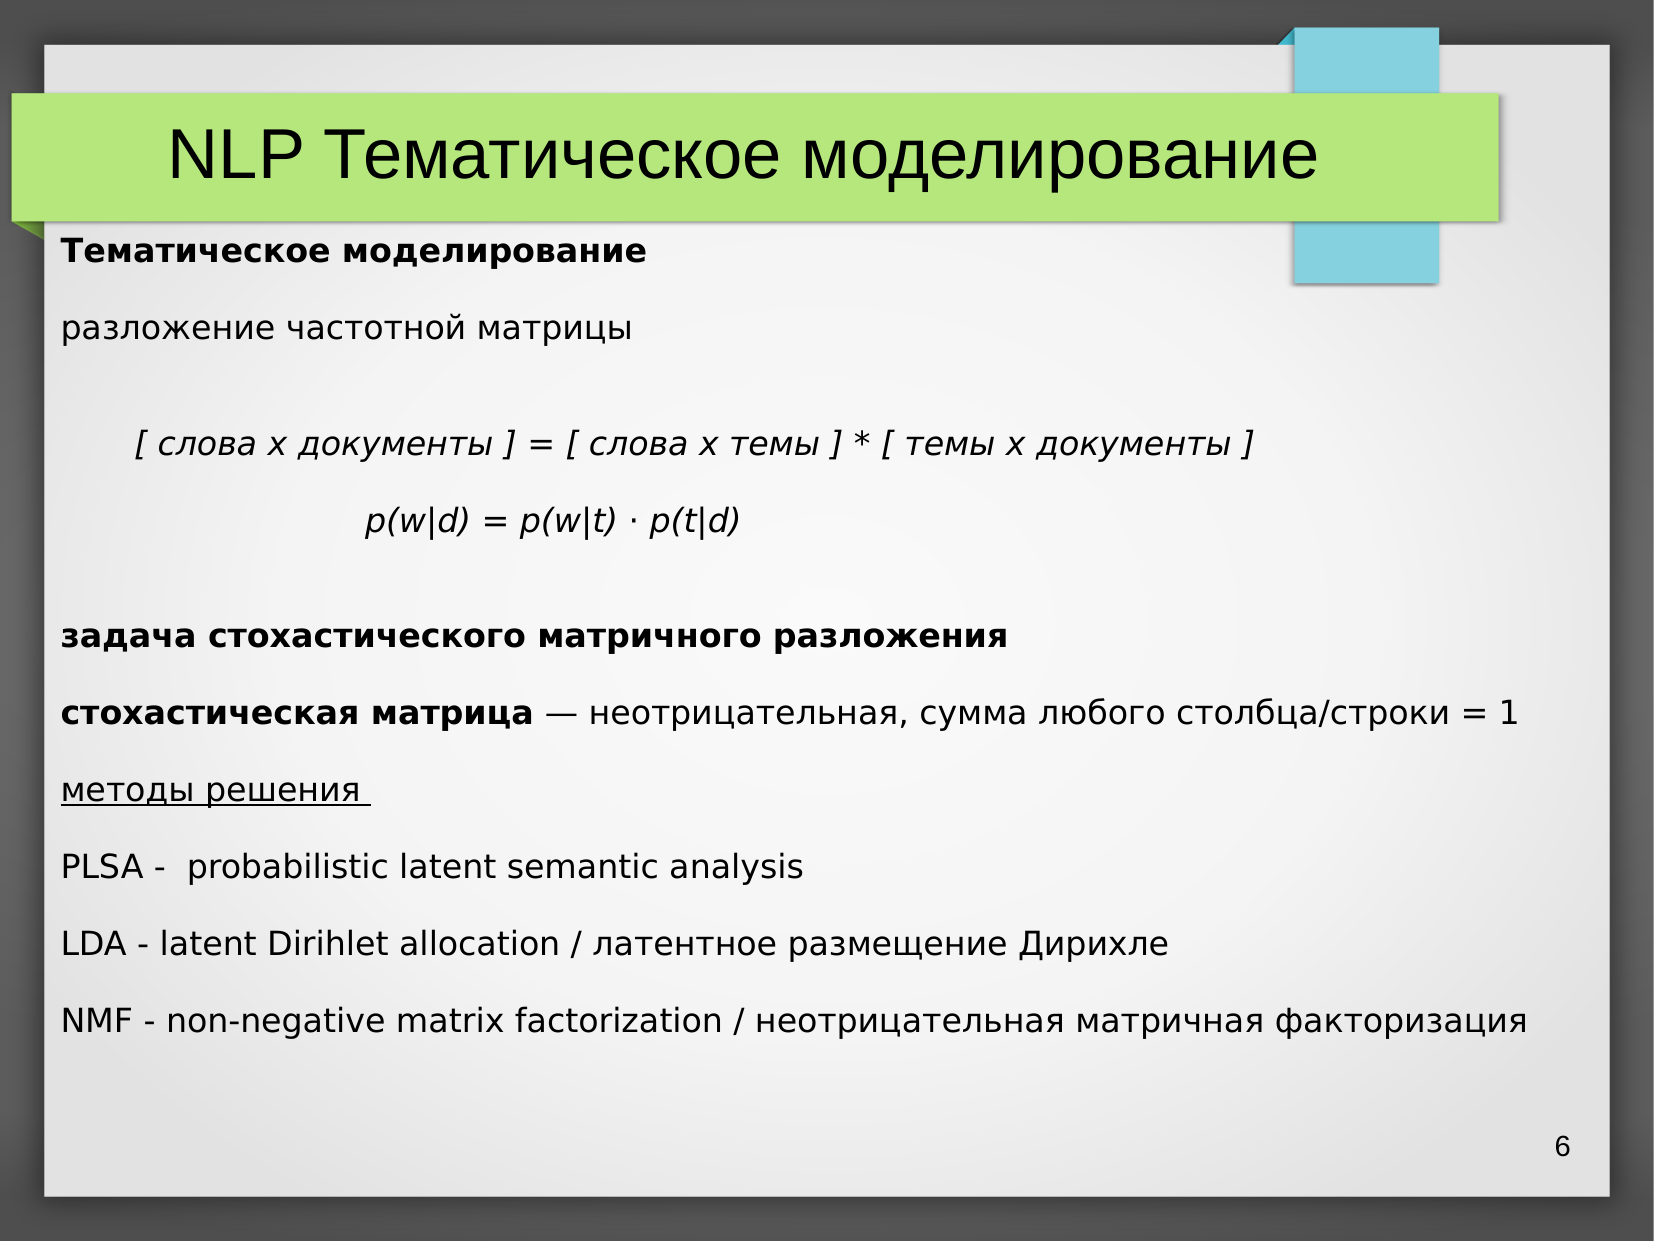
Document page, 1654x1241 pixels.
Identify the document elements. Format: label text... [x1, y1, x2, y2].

text_box Тематическое моделирование разложение частотной матрицы [ слова x документы ] = [ слова х темы ] * [ темы х документы ] p(w|d) = p(w|t) ⋅ p(t|d) задача стохастического матричного разложения стохастическая матрица — неотрицательная, сумма любого столбца/строки = 1 методы решения PLSA - probabilistic latent semantic analysis LDA - latent Dirihlet allocation / латентное размещение Дирихле NMF - non-negative matrix factorization / неотрицательная матричная факторизация [45, 224, 1595, 1087]
title NLP Тематическое моделирование [82, 113, 1406, 194]
picture [0, 0, 1654, 1241]
